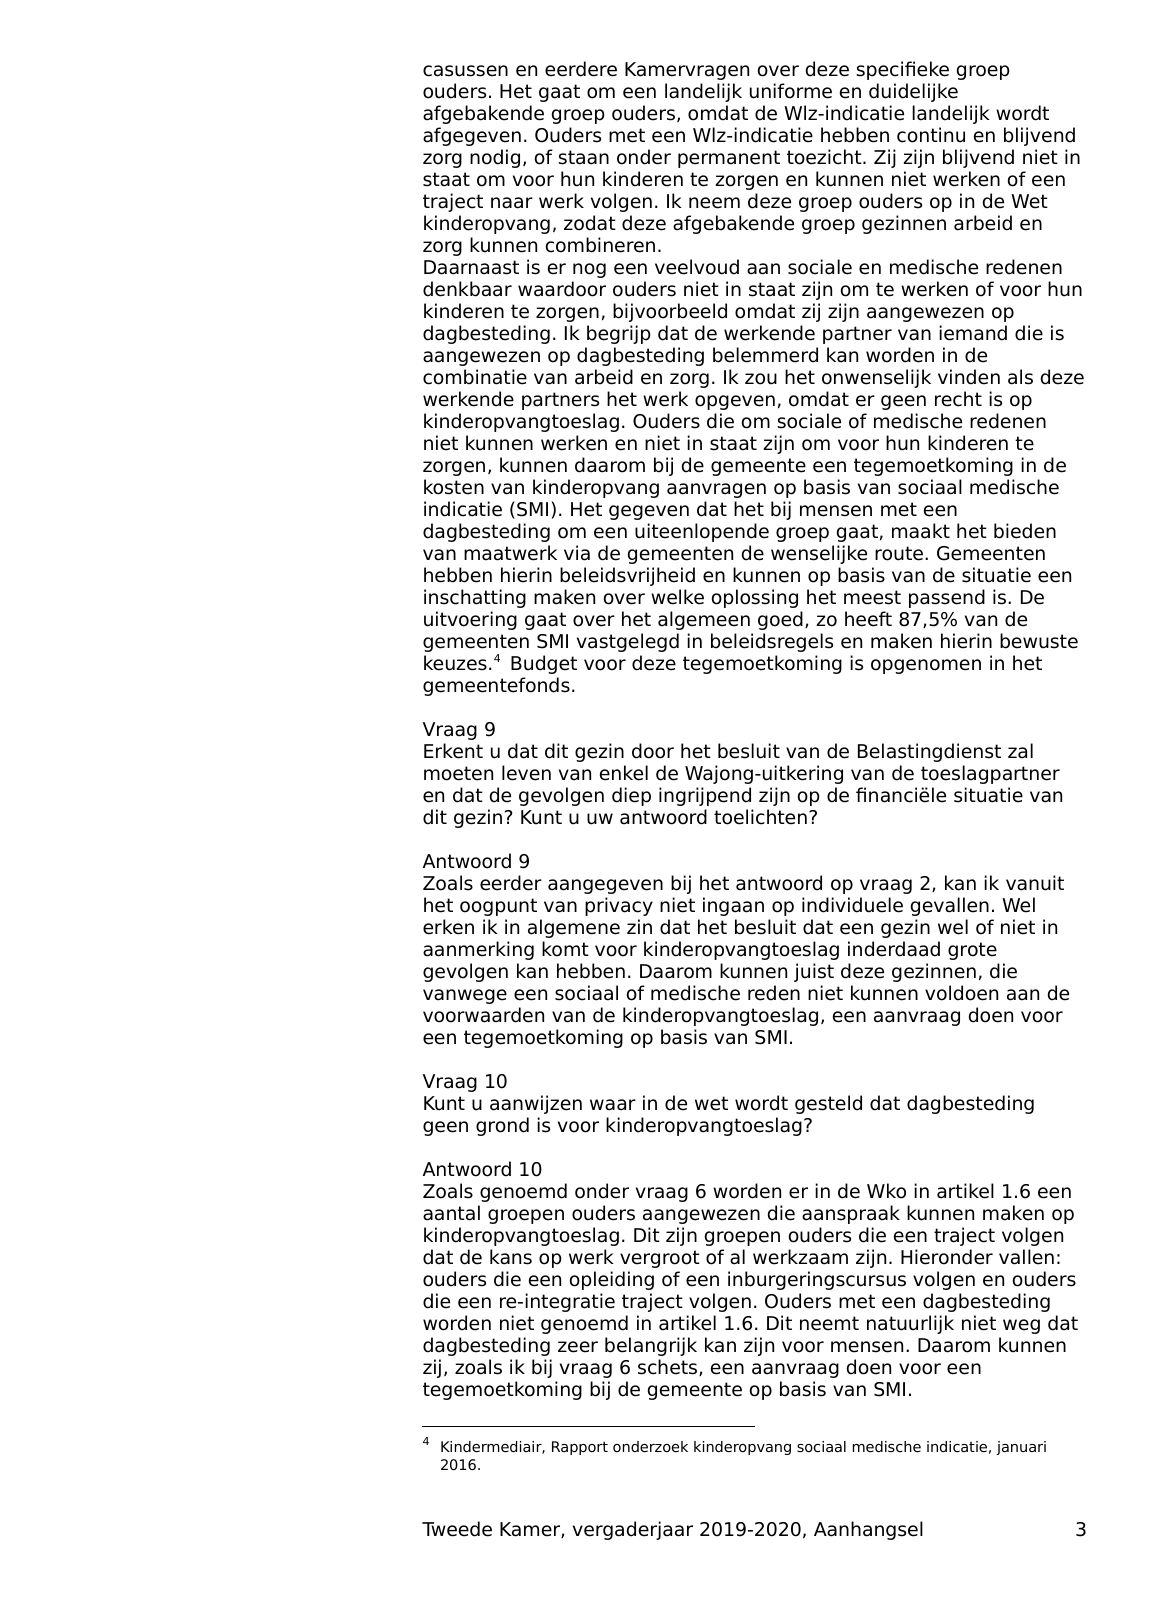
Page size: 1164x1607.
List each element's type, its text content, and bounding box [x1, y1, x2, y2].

text Antwoord 9 [422, 851, 1087, 873]
text Zoals eerder aangegeven bij het antwoord op vraag 2, kan ik vanuit het oogpunt van privacy niet ingaan op individuele gevallen. Wel erken ik in algemene zin dat het besluit dat een gezin wel of niet in aanmerking komt voor kinderopvangtoeslag inderdaad grote gevolgen kan hebben. Daarom kunnen juist deze gezinnen, die vanwege een sociaal of medische reden niet kunnen voldoen aan de voorwaarden van de kinderopvangtoeslag, een aanvraag doen voor een tegemoetkoming op basis van SMI. [422, 873, 1087, 1048]
text Zoals genoemd onder vraag 6 worden er in de Wko in artikel 1.6 een aantal groepen ouders aangewezen die aanspraak kunnen maken op kinderopvangtoeslag. Dit zijn groepen ouders die een traject volgen dat de kans op werk vergroot of al werkzaam zijn. Hieronder vallen: ouders die een opleiding of een inburgeringscursus volgen en ouders die een re-integratie traject volgen. Ouders met een dagbesteding worden niet genoemd in artikel 1.6. Dit neemt natuurlijk niet weg dat dagbesteding zeer belangrijk kan zijn voor mensen. Daarom kunnen zij, zoals ik bij vraag 6 schets, een aanvraag doen voor een tegemoetkoming bij de gemeente op basis van SMI. [422, 1181, 1087, 1401]
text Erkent u dat dit gezin door het besluit van de Belastingdienst zal moeten leven van enkel de Wajong-uitkering van de toeslagpartner en dat de gevolgen diep ingrijpend zijn op de financiële situatie van dit gezin? Kunt u uw antwoord toelichten? [422, 741, 1087, 828]
text Daarnaast is er nog een veelvoud aan sociale en medische redenen denkbaar waardoor ouders niet in staat zijn om te werken of voor hun kinderen te zorgen, bijvoorbeeld omdat zij zijn aangewezen op dagbesteding. Ik begrijp dat de werkende partner van iemand die is aangewezen op dagbesteding belemmerd kan worden in de combinatie van arbeid en zorg. Ik zou het onwenselijk vinden als deze werkende partners het werk opgeven, omdat er geen recht is op kinderopvangtoeslag. Ouders die om sociale of medische redenen niet kunnen werken en niet in staat zijn om voor hun kinderen te zorgen, kunnen daarom bij de gemeente een tegemoetkoming in de kosten van kinderopvang aanvragen op basis van sociaal medische indicatie (SMI). Het gegeven dat het bij mensen met een dagbesteding om een uiteenlopende groep gaat, maakt het bieden van maatwerk via de gemeenten de wenselijke route. Gemeenten hebben hierin beleidsvrijheid en kunnen op basis van de situatie een inschatting maken over welke oplossing het meest passend is. De uitvoering gaat over het algemeen goed, zo heeft 87,5% van de gemeenten SMI vastgelegd in beleidsregels en maken hierin bewuste keuzes. Budget voor deze tegemoetkoming is opgenomen in het gemeentefonds. [422, 257, 1087, 696]
text Vraag 9 [422, 719, 1087, 741]
text Vraag 10 [422, 1071, 1087, 1093]
text casussen en eerdere Kamervragen over deze specifieke groep ouders. Het gaat om een landelijk uniforme en duidelijke afgebakende groep ouders, omdat de Wlz-indicatie landelijk wordt afgegeven. Ouders met een Wlz-indicatie hebben continu en blijvend zorg nodig, of staan onder permanent toezicht. Zij zijn blijvend niet in staat om voor hun kinderen te zorgen en kunnen niet werken of een traject naar werk volgen. Ik neem deze groep ouders op in de Wet kinderopvang, zodat deze afgebakende groep gezinnen arbeid en zorg kunnen combineren. [422, 59, 1087, 257]
text Kindermediair, Rapport onderzoek kinderopvang sociaal medische indicatie, januari 2016. [422, 1435, 1087, 1474]
text Antwoord 10 [422, 1159, 1087, 1181]
text Kunt u aanwijzen waar in de wet wordt gesteld dat dagbesteding geen grond is voor kinderopvangtoeslag? [422, 1093, 1087, 1137]
